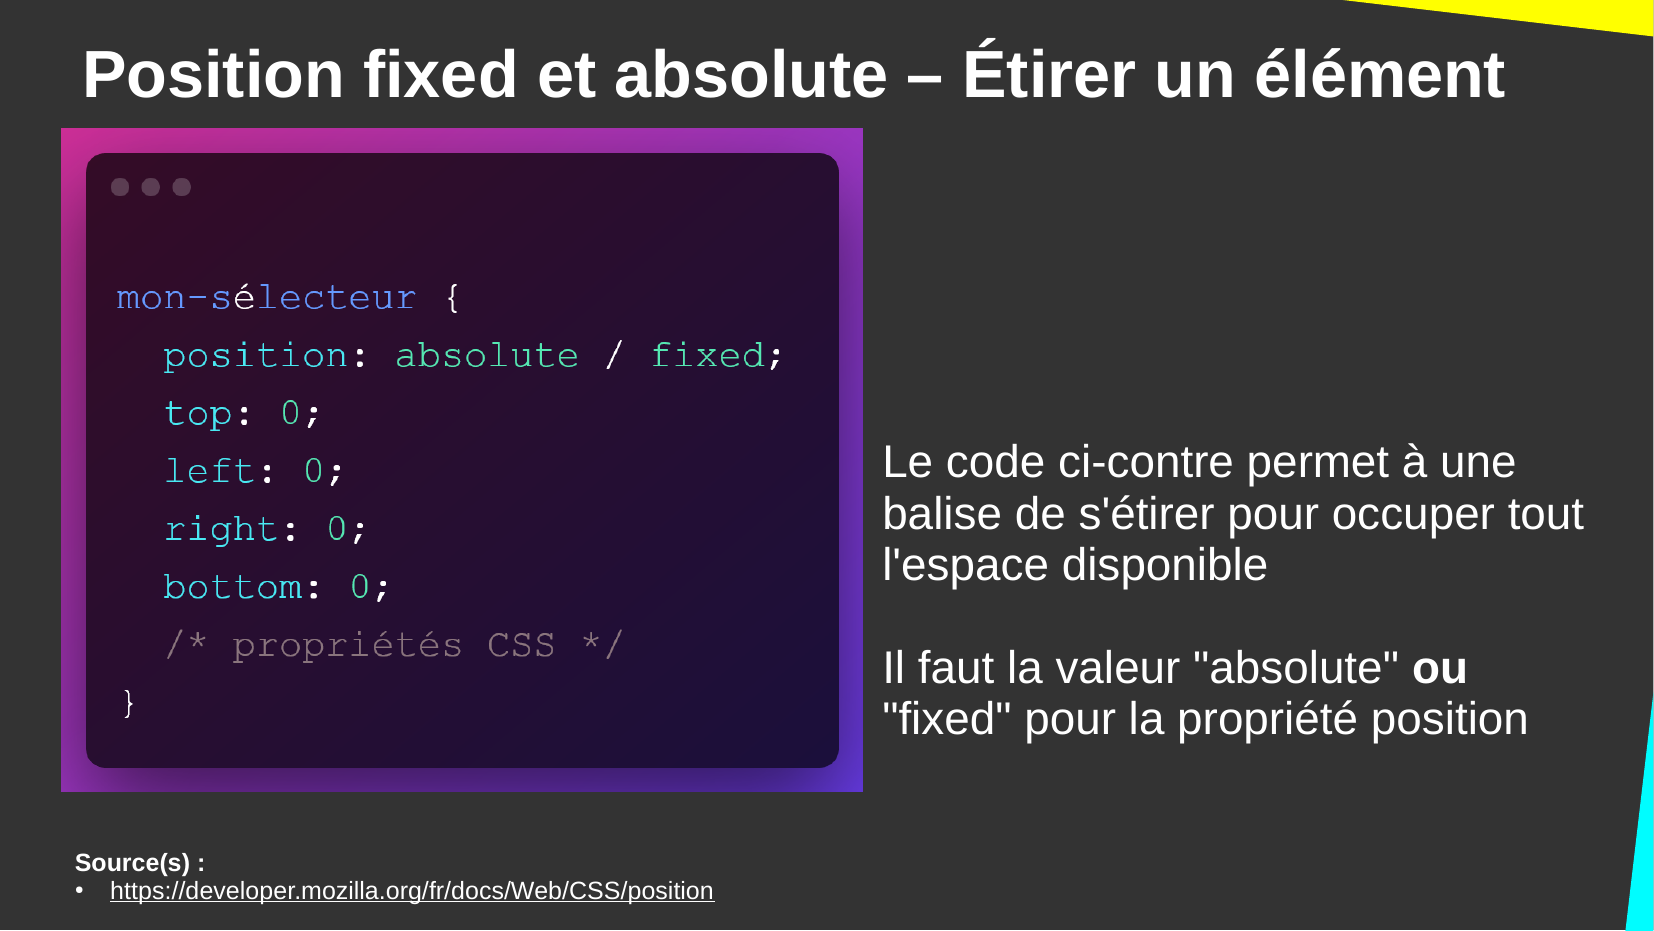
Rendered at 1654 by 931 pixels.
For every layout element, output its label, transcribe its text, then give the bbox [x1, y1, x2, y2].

text_box [1342, 0, 1654, 37]
text_box [1625, 687, 1654, 931]
title Le code ci-contre permet à une balise de s'étirer pour occuper tout l'espace disponible Il faut la valeur "absolute" ou "fixed" pour la propriété position [882, 436, 1595, 745]
picture [61, 128, 863, 792]
text_box Source(s) : https://developer.mozilla.org/fr/docs/Web/CSS/position [60, 841, 1546, 931]
title Position fixed et absolute – Étirer un élément [82, 37, 1571, 114]
